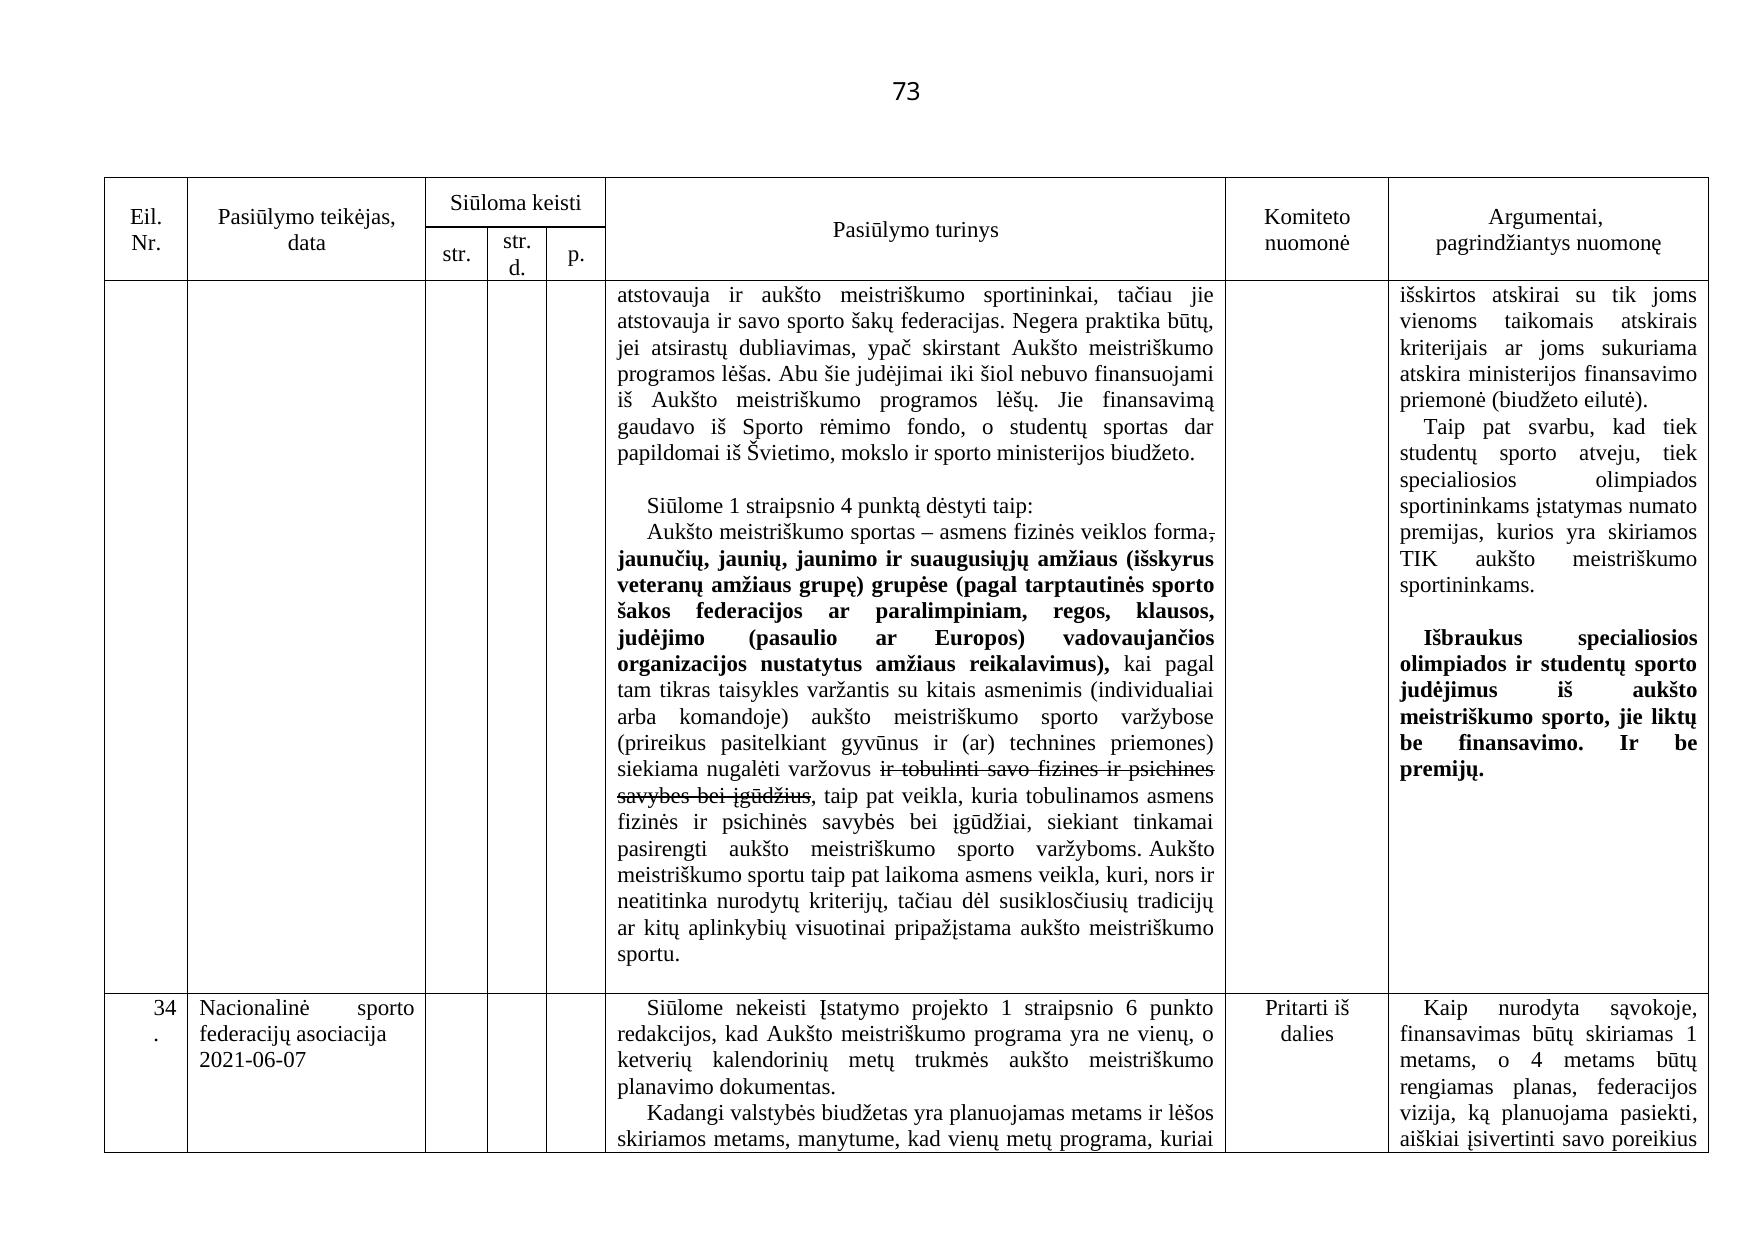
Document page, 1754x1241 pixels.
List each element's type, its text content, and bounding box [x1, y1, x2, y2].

table_header Siūloma keisti [426, 178, 605, 226]
table_cell [488, 281, 546, 993]
table_cell [1226, 281, 1388, 993]
table_cell [105, 281, 187, 993]
table_cell [426, 281, 487, 993]
table_header Pasiūlymo teikėjas, data [188, 178, 425, 280]
table_header Pasiūlymo turinys [606, 178, 1225, 280]
table_cell Nacionalinė sporto federacijų asociacija 2021-06-07 [188, 994, 425, 1152]
table_cell p. [547, 228, 605, 280]
table_header Komiteto nuomonė [1226, 178, 1388, 280]
table_cell [426, 994, 487, 1152]
table_header Argumentai, pagrindžiantys nuomonę [1389, 178, 1708, 280]
table_cell Siūlome nekeisti Įstatymo projekto 1 straipsnio 6 punkto redakcijos, kad Aukšto meistriškumo programa yra ne vienų, o ketverių kalendorinių metų trukmės aukšto meistriškumo planavimo dokumentas. Kadangi valstybės biudžetas yra planuojamas metams ir lėšos skiriamos metams, manytume, kad vienų metų programa, kuriai [606, 994, 1225, 1152]
table_cell išskirtos atskirai su tik joms vienoms taikomais atskirais kriterijais ar joms sukuriama atskira ministerijos finansavimo priemonė (biudžeto eilutė). Taip pat svarbu, kad tiek studentų sporto atveju, tiek specialiosios olimpiados sportininkams įstatymas numato premijas, kurios yra skiriamos TIK aukšto meistriškumo sportininkams. Išbraukus specialiosios olimpiados ir studentų sporto judėjimus iš aukšto meistriškumo sporto, jie liktų be finansavimo. Ir be premijų. [1389, 281, 1708, 993]
table_cell atstovauja ir aukšto meistriškumo sportininkai, tačiau jie atstovauja ir savo sporto šakų federacijas. Negera praktika būtų, jei atsirastų dubliavimas, ypač skirstant Aukšto meistriškumo programos lėšas. Abu šie judėjimai iki šiol nebuvo finansuojami iš Aukšto meistriškumo programos lėšų. Jie finansavimą gaudavo iš Sporto rėmimo fondo, o studentų sportas dar papildomai iš Švietimo, mokslo ir sporto ministerijos biudžeto. Siūlome 1 straipsnio 4 punktą dėstyti taip: Aukšto meistriškumo sportas – asmens fizinės veiklos forma, jaunučių, jaunių, jaunimo ir suaugusiųjų amžiaus (išskyrus veteranų amžiaus grupę) grupėse (pagal tarptautinės sporto šakos federacijos ar paralimpiniam, regos, klausos, judėjimo (pasaulio ar Europos) vadovaujančios organizacijos nustatytus amžiaus reikalavimus), kai pagal tam tikras taisykles varžantis su kitais asmenimis (individualiai arba komandoje) aukšto meistriškumo sporto varžybose (prireikus pasitelkiant gyvūnus ir (ar) technines priemones) siekiama nugalėti varžovus ir tobulinti savo fizines ir psichines savybes bei įgūdžius, taip pat veikla, kuria tobulinamos asmens fizinės ir psichinės savybės bei įgūdžiai, siekiant tinkamai pasirengti aukšto meistriškumo sporto varžyboms. Aukšto meistriškumo sportu taip pat laikoma asmens veikla, kuri, nors ir neatitinka nurodytų kriterijų, tačiau dėl susiklosčiusių tradicijų ar kitų aplinkybių visuotinai pripažįstama aukšto meistriškumo sportu. [606, 281, 1225, 993]
table_cell [547, 994, 605, 1152]
table_cell str. [426, 228, 487, 280]
table_cell [547, 281, 605, 993]
table_cell [488, 994, 546, 1152]
table_cell Pritarti iš dalies [1226, 994, 1388, 1152]
table_cell [188, 281, 425, 993]
table_cell [105, 994, 187, 1152]
table_header Eil. Nr. [105, 178, 187, 280]
table_cell str. d. [488, 228, 546, 280]
table_cell Kaip nurodyta sąvokoje, finansavimas būtų skiriamas 1 metams, o 4 metams būtų rengiamas planas, federacijos vizija, ką planuojama pasiekti, aiškiai įsivertinti savo poreikius [1389, 994, 1708, 1152]
